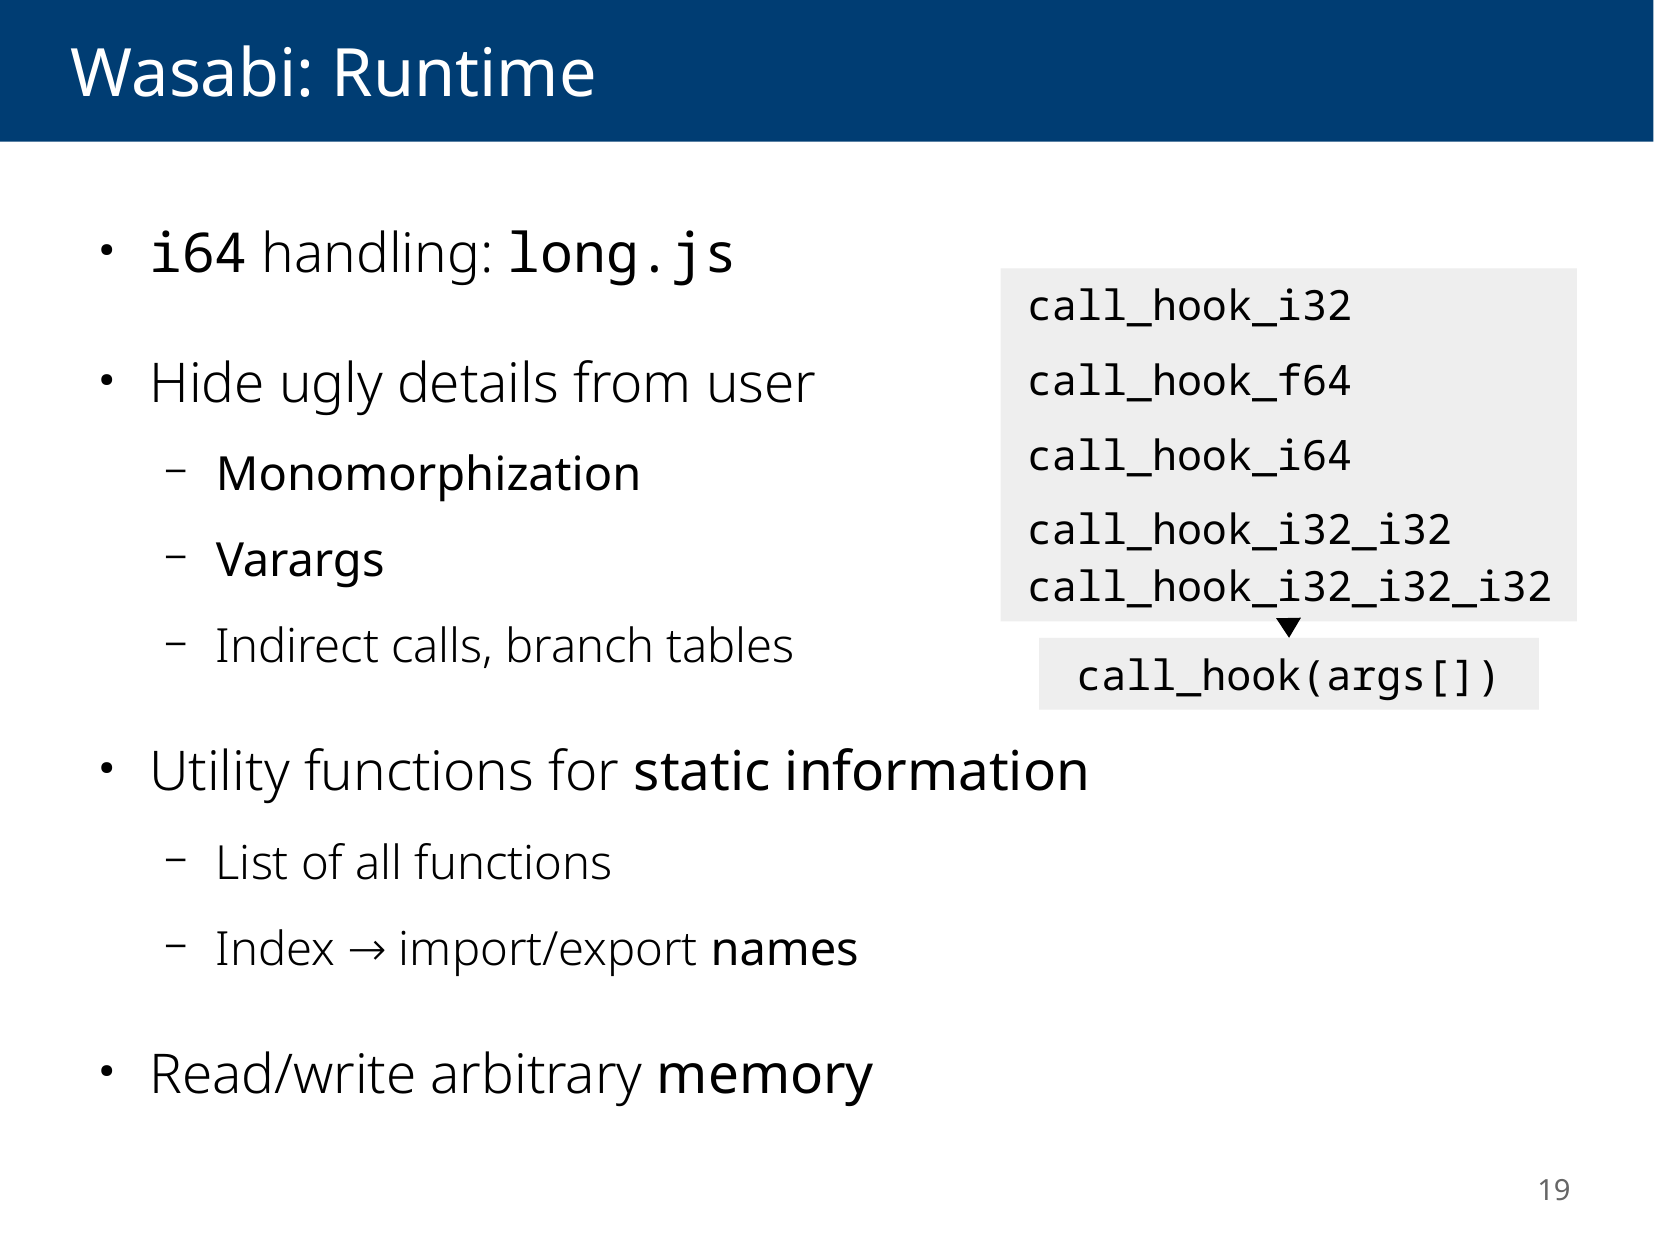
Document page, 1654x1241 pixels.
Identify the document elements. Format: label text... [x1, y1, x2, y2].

list i64 handling: long.js Hide ugly details from user Monomorphization Varargs Indirect calls, branch tables Utility functions for static information List of all functions Index → import/export names Read/write arbitrary memory [82, 212, 1571, 1111]
text_box call_hook(args[]) [1039, 637, 1539, 697]
title Wasabi: Runtime [0, 0, 1654, 142]
text_box call_hook_i32 call_hook_f64 call_hook_i64 call_hook_i32_i32 call_hook_i32_i32_i32 [1000, 295, 1577, 595]
